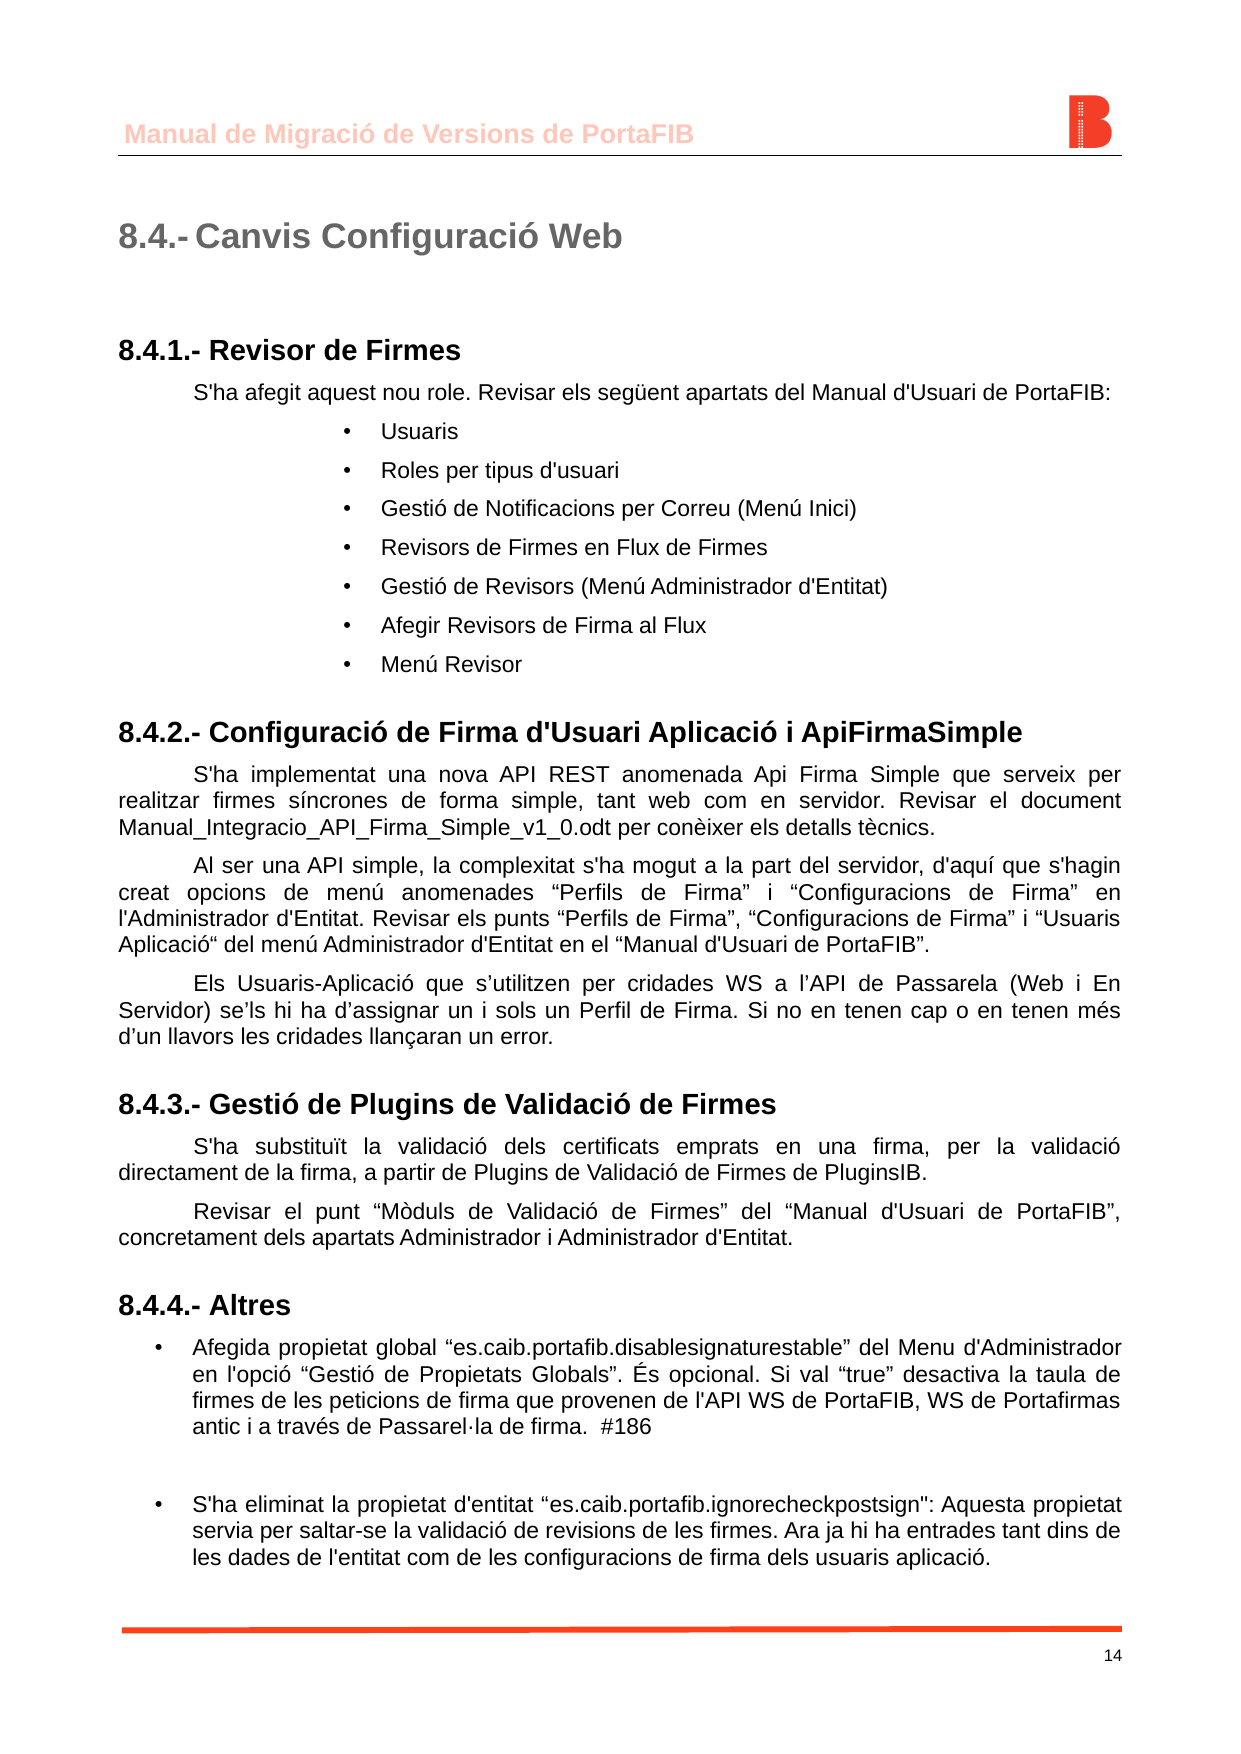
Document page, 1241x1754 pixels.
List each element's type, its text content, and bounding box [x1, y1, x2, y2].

subtitle Altres [118, 1288, 1122, 1322]
text Al ser una API simple, la complexitat s'ha mogut a la part del servidor, d'aquí que s'hagin creat opcions de menú anomenades “Perfils de Firma” i “Configuracions de Firma” en l'Administrador d'Entitat. Revisar els punts “Perfils de Firma”, “Configuracions de Firma” i “Usuaris Aplicació“ del menú Administrador d'Entitat en el “Manual d'Usuari de PortaFIB”. [118, 852, 1122, 958]
subtitle Configuració de Firma d'Usuari Aplicació i ApiFirmaSimple [118, 715, 1122, 748]
text S'ha implementat una nova API REST anomenada Api Firma Simple que serveix per realitzar firmes síncrones de forma simple, tant web com en servidor. Revisar el document Manual_Integracio_API_Firma_Simple_v1_0.odt per conèixer els detalls tècnics. [118, 761, 1122, 840]
list Usuaris [343, 418, 1122, 444]
subtitle Revisor de Firmes [118, 333, 1122, 366]
list Afegida propietat global “es.caib.portafib.disablesignaturestable” del Menu d'Administrador en l'opció “Gestió de Propietats Globals”. És opcional. Si val “true” desactiva la taula de firmes de les peticions de firma que provenen de l'API WS de PortaFIB, WS de Portafirmas antic i a través de Passarel·la de firma. #186 [154, 1334, 1122, 1440]
list Gestió de Notificacions per Correu (Menú Inici) [343, 495, 1122, 522]
list S'ha eliminat la propietat d'entitat “es.caib.portafib.ignorecheckpostsign": Aquesta propietat servia per saltar-se la validació de revisions de les firmes. Ara ja hi ha entrades tant dins de les dades de l'entitat com de les configuracions de firma dels usuaris aplicació. [154, 1491, 1122, 1570]
picture [1063, 94, 1117, 150]
list Revisors de Firmes en Flux de Firmes [343, 534, 1122, 561]
list Menú Revisor [343, 651, 1122, 677]
text S'ha afegit aquest nou role. Revisar els següent apartats del Manual d'Usuari de PortaFIB: [118, 379, 1122, 405]
list Gestió de Revisors (Menú Administrador d'Entitat) [343, 573, 1122, 599]
text Els Usuaris-Aplicació que s’utilitzen per cridades WS a l’API de Passarela (Web i En Servidor) se’ls hi ha d’assignar un i sols un Perfil de Firma. Si no en tenen cap o en tenen més d’un llavors les cridades llançaran un error. [118, 970, 1122, 1049]
subtitle Canvis Configuració Web [118, 216, 1122, 256]
subtitle Gestió de Plugins de Validació de Firmes [118, 1087, 1122, 1120]
list Roles per tipus d'usuari [343, 457, 1122, 483]
text S'ha substituït la validació dels certificats emprats en una firma, per la validació directament de la firma, a partir de Plugins de Validació de Firmes de PluginsIB. [118, 1133, 1122, 1186]
text Revisar el punt “Mòduls de Validació de Firmes” del “Manual d'Usuari de PortaFIB”, concretament dels apartats Administrador i Administrador d'Entitat. [118, 1198, 1122, 1251]
list Afegir Revisors de Firma al Flux [343, 612, 1122, 638]
